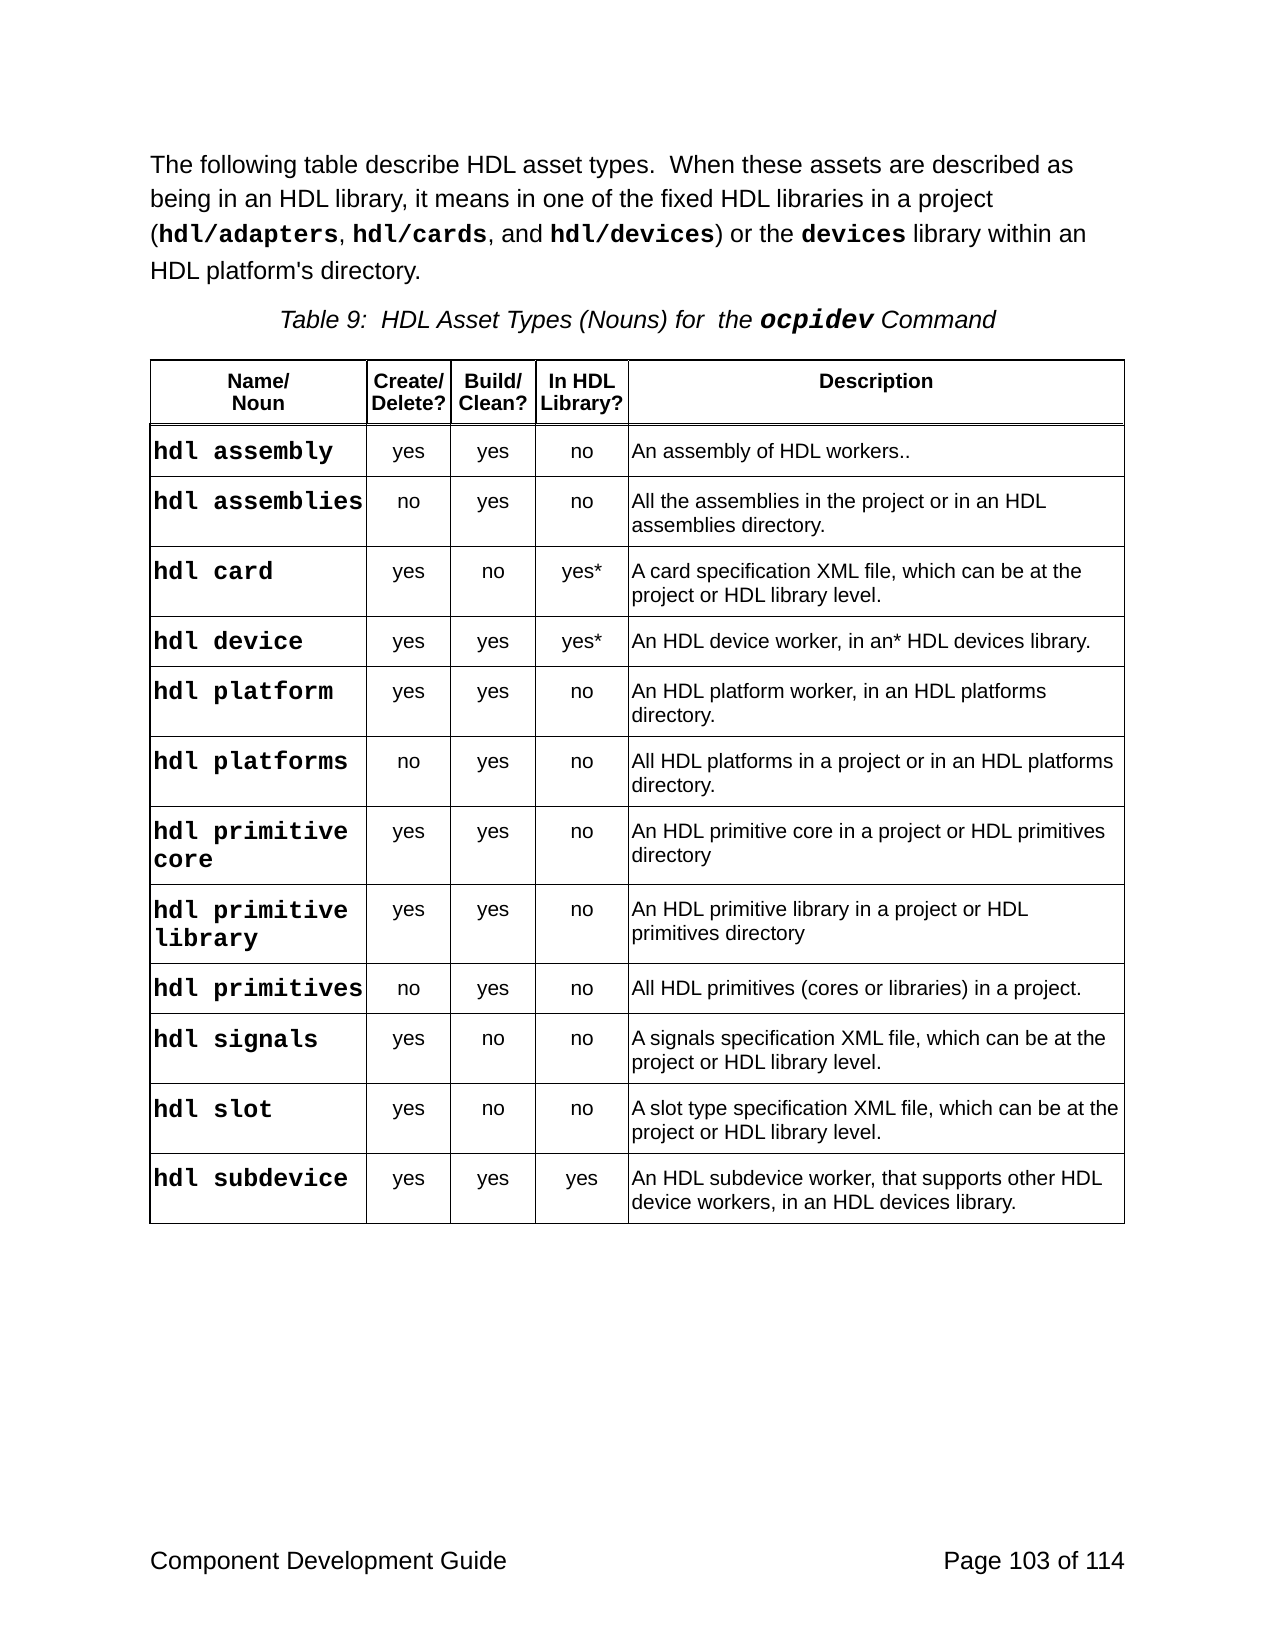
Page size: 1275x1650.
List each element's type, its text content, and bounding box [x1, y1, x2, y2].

table_cell no [536, 964, 628, 1013]
text Table 9: HDL Asset Types (Nouns) for the ocpidev Command [150, 305, 1125, 337]
table_cell yes [367, 426, 450, 476]
table_cell yes [451, 737, 535, 806]
table_header Name/ Noun [151, 361, 366, 423]
table_cell yes [367, 885, 450, 963]
table_cell no [536, 1084, 628, 1153]
table_cell yes [451, 617, 535, 666]
table_cell no [536, 426, 628, 476]
table_cell All HDL primitives (cores or libraries) in a project. [629, 964, 1124, 1013]
table_cell hdl primitives [151, 964, 366, 1013]
table_cell An HDL device worker, in an* HDL devices library. [629, 617, 1124, 666]
table_cell All HDL platforms in a project or in an HDL platforms directory. [629, 737, 1124, 806]
table_cell An HDL primitive core in a project or HDL primitives directory [629, 807, 1124, 884]
table_cell hdl primitive library [151, 885, 366, 963]
table_cell yes [451, 477, 535, 546]
table_cell hdl slot [151, 1084, 366, 1153]
table_header In HDL Library? [537, 361, 628, 423]
table_cell no [367, 737, 450, 806]
table_cell An HDL platform worker, in an HDL platforms directory. [629, 667, 1124, 736]
table_cell yes [451, 807, 535, 884]
table_cell A slot type specification XML file, which can be at the project or HDL library level. [629, 1084, 1124, 1153]
table_cell hdl platforms [151, 737, 366, 806]
table_cell An HDL subdevice worker, that supports other HDL device workers, in an HDL devices library. [629, 1154, 1124, 1223]
table_cell yes [367, 617, 450, 666]
table_cell yes [451, 426, 535, 476]
table_cell yes [367, 667, 450, 736]
table_cell hdl assembly [151, 426, 366, 476]
table_cell no [451, 1014, 535, 1083]
table_cell A signals specification XML file, which can be at the project or HDL library level. [629, 1014, 1124, 1083]
table_cell hdl primitive core [151, 807, 366, 884]
table_cell hdl signals [151, 1014, 366, 1083]
table_cell yes [451, 964, 535, 1013]
table_cell no [451, 547, 535, 616]
table_cell hdl platform [151, 667, 366, 736]
table_cell no [536, 477, 628, 546]
table_header Build/ Clean? [452, 361, 535, 423]
table_cell no [536, 807, 628, 884]
table_cell no [451, 1084, 535, 1153]
table_cell yes* [536, 617, 628, 666]
text The following table describe HDL asset types. When these assets are described as being in an HDL library, it means in one of the fixed HDL libraries in a project (hdl/adapters, hdl/cards, and hdl/devices) or the devices library within an HDL platform's directory. [150, 150, 1125, 284]
table_cell yes [536, 1154, 628, 1223]
table_cell yes [451, 667, 535, 736]
table_cell yes [451, 1154, 535, 1223]
table_cell yes [451, 885, 535, 963]
table_cell no [536, 885, 628, 963]
table_cell no [367, 477, 450, 546]
table_cell yes [367, 1014, 450, 1083]
table_cell yes [367, 1084, 450, 1153]
table_cell yes [367, 807, 450, 884]
table_cell no [536, 737, 628, 806]
table_cell hdl device [151, 617, 366, 666]
table_cell yes* [536, 547, 628, 616]
table_cell hdl card [151, 547, 366, 616]
table_cell no [536, 1014, 628, 1083]
table_cell yes [367, 1154, 450, 1223]
table_cell hdl subdevice [151, 1154, 366, 1223]
table_cell All the assemblies in the project or in an HDL assemblies directory. [629, 477, 1124, 546]
table_header Create/ Delete? [368, 361, 450, 423]
table_cell no [536, 667, 628, 736]
table_cell yes [367, 547, 450, 616]
table_cell no [367, 964, 450, 1013]
table_cell A card specification XML file, which can be at the project or HDL library level. [629, 547, 1124, 616]
table_cell An HDL primitive library in a project or HDL primitives directory [629, 885, 1124, 963]
table_cell An assembly of HDL workers.. [629, 426, 1124, 476]
table_header Description [629, 361, 1124, 423]
table_cell hdl assemblies [151, 477, 366, 546]
